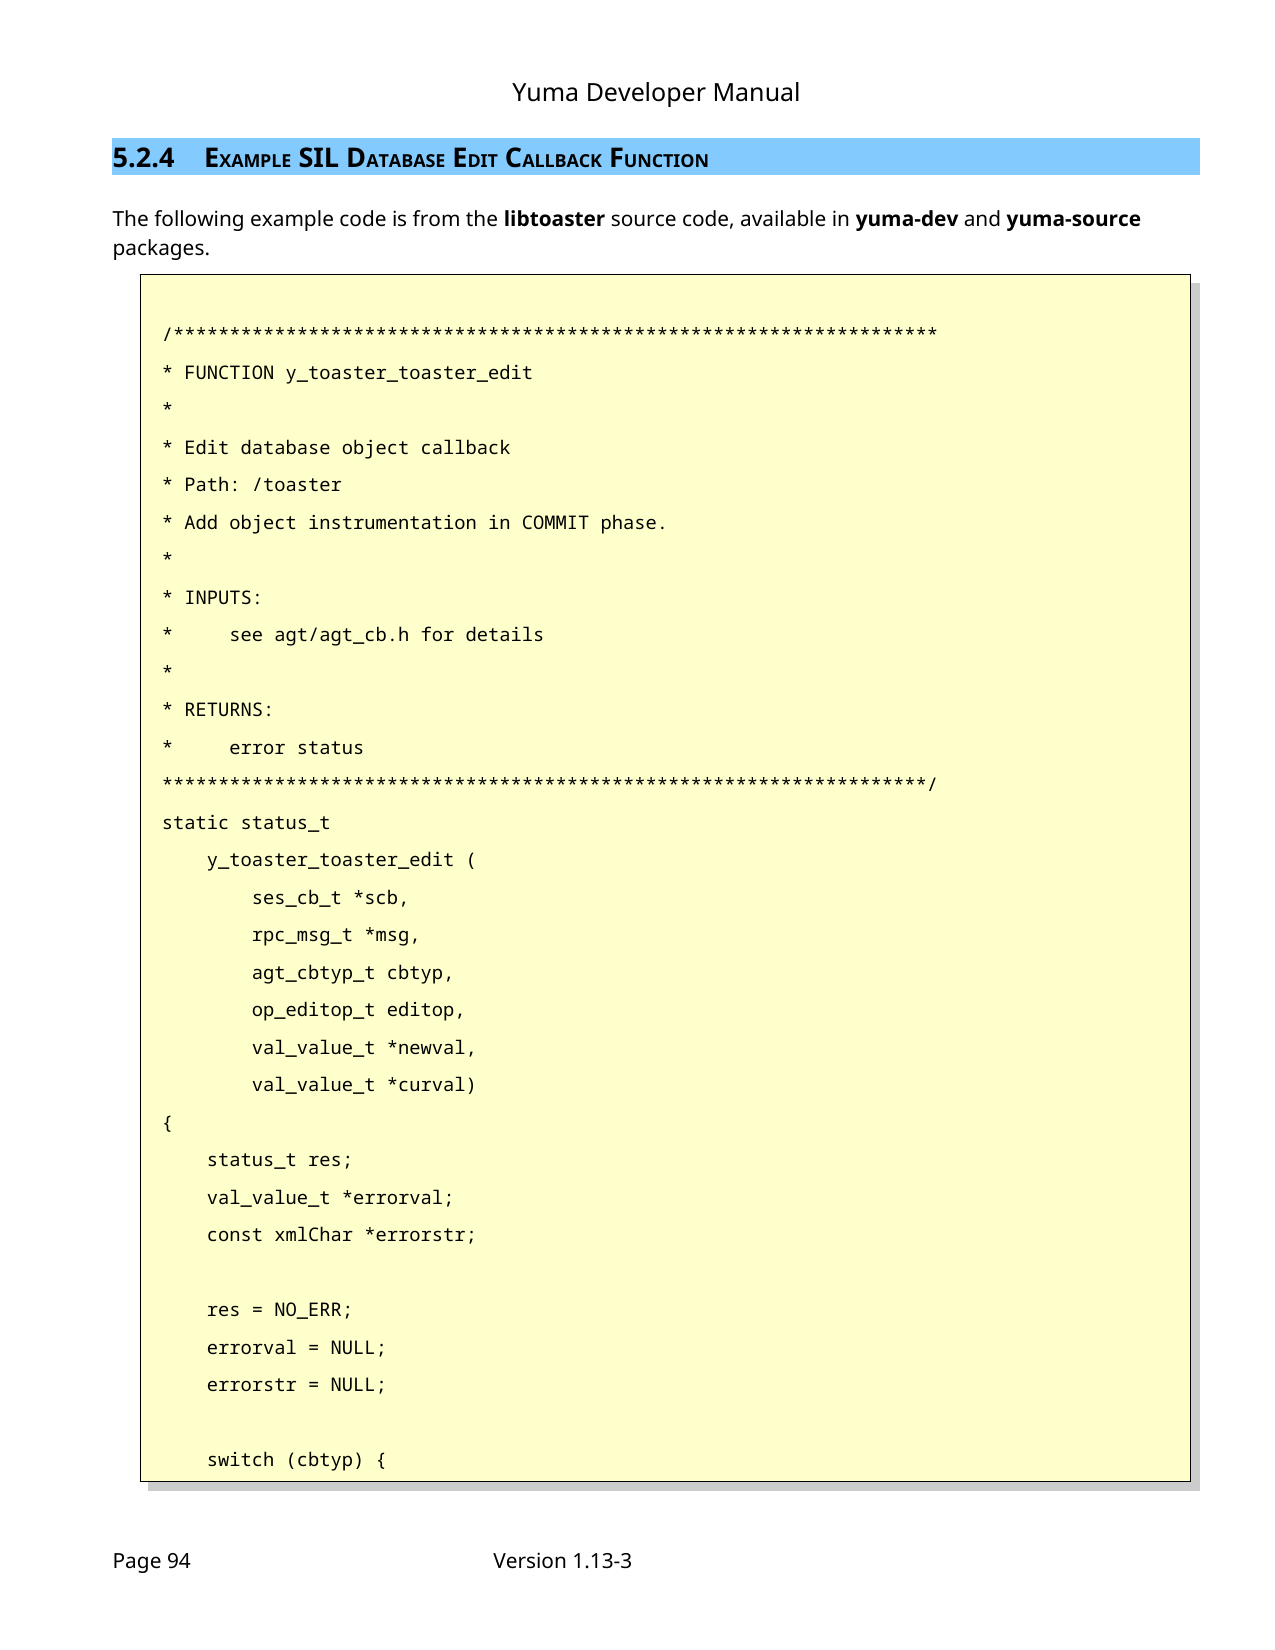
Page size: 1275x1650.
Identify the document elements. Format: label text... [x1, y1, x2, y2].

text { [141, 1099, 1190, 1134]
text * Edit database object callback [141, 424, 1190, 459]
text * INPUTS: [141, 574, 1190, 609]
text * [141, 386, 1190, 422]
text errorval = NULL; [141, 1324, 1190, 1359]
text * [141, 536, 1190, 572]
text res = NO_ERR; [141, 1286, 1190, 1322]
text val_value_t *errorval; [141, 1174, 1190, 1209]
text rpc_msg_t *msg, [141, 911, 1190, 947]
text const xmlChar *errorstr; [141, 1211, 1190, 1247]
text The following example code is from the libtoaster source code, available in yuma-dev and yuma-source packages. [112, 204, 1200, 261]
text switch (cbtyp) { [141, 1436, 1190, 1481]
subtitle Example SIL Database Edit Callback Function [112, 138, 1200, 175]
text * Add object instrumentation in COMMIT phase. [141, 499, 1190, 534]
text agt_cbtyp_t cbtyp, [141, 949, 1190, 984]
text * see agt/agt_cb.h for details [141, 611, 1190, 647]
text * FUNCTION y_toaster_toaster_edit [141, 349, 1190, 384]
text ********************************************************************/ [141, 761, 1190, 797]
text y_toaster_toaster_edit ( [141, 836, 1190, 872]
text * RETURNS: [141, 686, 1190, 722]
text static status_t [141, 799, 1190, 834]
text val_value_t *curval) [141, 1061, 1190, 1097]
text status_t res; [141, 1136, 1190, 1172]
text * Path: /toaster [141, 461, 1190, 497]
text val_value_t *newval, [141, 1024, 1190, 1059]
text /******************************************************************** [141, 311, 1190, 347]
text ses_cb_t *scb, [141, 874, 1190, 909]
text errorstr = NULL; [141, 1361, 1190, 1397]
text * [141, 649, 1190, 684]
text op_editop_t editop, [141, 986, 1190, 1022]
text * error status [141, 724, 1190, 759]
